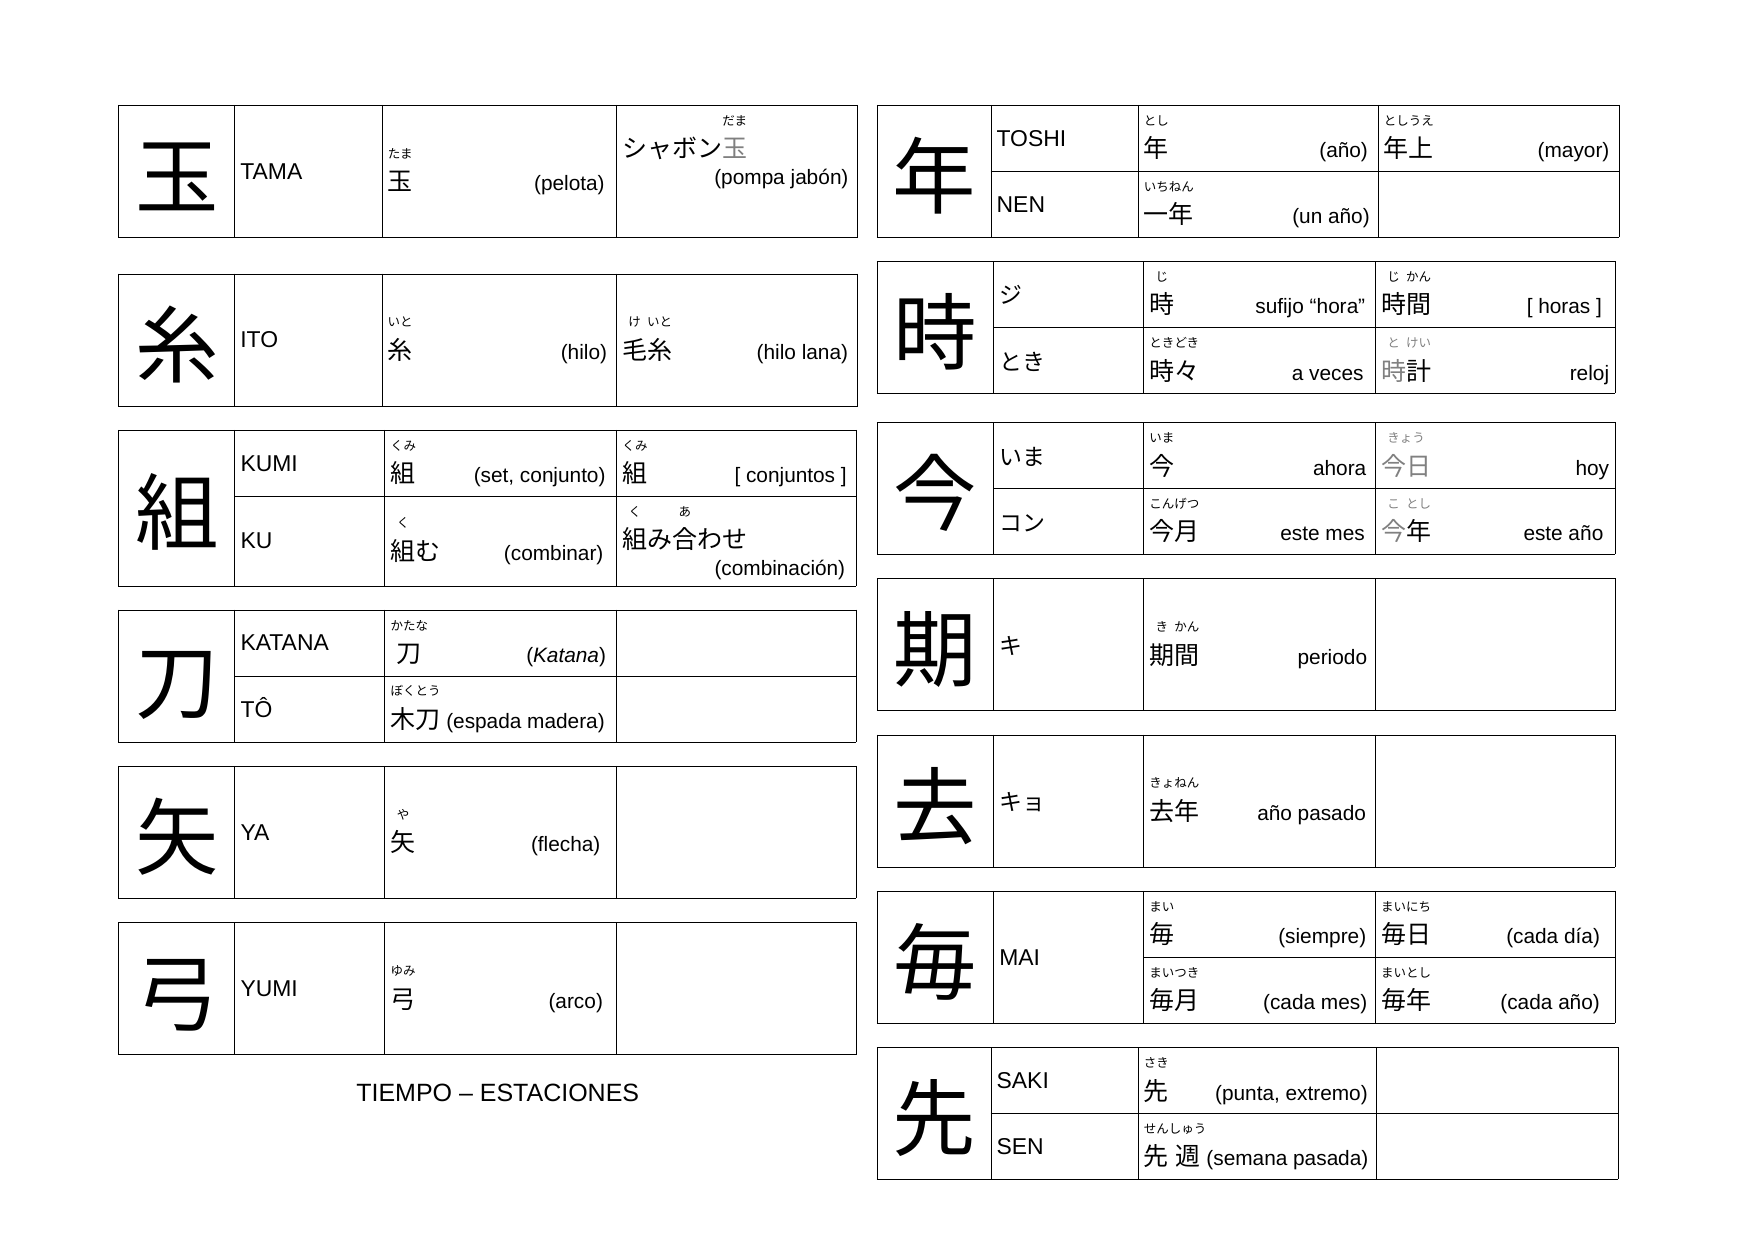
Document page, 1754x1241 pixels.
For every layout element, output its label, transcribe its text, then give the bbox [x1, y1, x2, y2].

table_header 先 [878, 1048, 991, 1179]
text TIEMPO – ESTACIONES [118, 1078, 877, 1107]
table_header TOSHI [992, 106, 1138, 171]
table_cell [1377, 1114, 1618, 1179]
table_header キ [994, 579, 1143, 710]
table_header TAMA [235, 106, 382, 237]
table_header 去きょ年ねん año pasado [1144, 736, 1375, 867]
table_header 毎 [878, 892, 993, 1023]
table_header 矢や (flecha) [385, 767, 616, 898]
table_header MAI [994, 892, 1143, 1023]
table_header 組 [119, 431, 234, 586]
table_header YA [235, 767, 384, 898]
table_cell [617, 677, 856, 742]
table_header 矢 [119, 767, 234, 898]
table_header 今 [878, 423, 993, 554]
table_header 今いま ahora [1144, 423, 1375, 488]
table_cell 今こん月げつ este mes [1144, 489, 1375, 554]
table_header 去 [878, 736, 993, 867]
table_header ITO [235, 275, 382, 406]
table_header 年とし (año) [1139, 106, 1378, 171]
table_header KUMI [235, 431, 384, 496]
table_header 毎まい日にち (cada día) [1376, 892, 1615, 957]
table_header KATANA [235, 611, 384, 676]
table_header 毎まい (siempre) [1144, 892, 1375, 957]
table_cell [1379, 172, 1619, 237]
table_header 先さき (punta, extremo) [1139, 1048, 1376, 1113]
table_cell TÔ [235, 677, 384, 742]
table_header 組くみ (set, conjunto) [385, 431, 616, 496]
table_cell 時とき々どき a veces [1144, 328, 1375, 393]
table_cell とき [994, 328, 1143, 393]
table_cell 毎まい年とし (cada año) [1376, 958, 1615, 1023]
table_header 期き間かん periodo [1144, 579, 1375, 710]
table_header [617, 767, 856, 898]
table_header 年とし上うえ (mayor) [1379, 106, 1619, 171]
table_cell NEN [992, 172, 1138, 237]
table_header 毛け糸いと (hilo lana) [617, 275, 857, 406]
table_header [617, 611, 856, 676]
table_header [1376, 579, 1615, 710]
table_header 刀かたな (Katana) [385, 611, 616, 676]
table_header 刀 [119, 611, 234, 742]
table_header ジ [994, 262, 1143, 327]
table_header 弓 [119, 923, 234, 1054]
table_cell コン [994, 489, 1143, 554]
table_header キョ [994, 736, 1143, 867]
table_cell 木ぼく刀とう (espada madera) [385, 677, 616, 742]
table_header [1376, 736, 1615, 867]
table_header 時じ間かん [ horas ] [1376, 262, 1615, 327]
table_cell SEN [992, 1114, 1138, 1179]
table_header いま [994, 423, 1143, 488]
table_cell 先せん週しゅう(semana pasada) [1139, 1114, 1376, 1179]
table_cell 組くむ (combinar) [385, 497, 616, 586]
table_header 今日きょう hoy [1376, 423, 1615, 488]
table_header 玉 [119, 106, 234, 237]
table_header 時 [878, 262, 993, 393]
table_header 弓ゆみ (arco) [385, 923, 616, 1054]
table_header 年 [878, 106, 991, 237]
table_header [617, 923, 856, 1054]
table_header YUMI [235, 923, 384, 1054]
table_header シャボン玉だま (pompa jabón) [617, 106, 857, 237]
table_cell 一いち年ねん (un año) [1139, 172, 1378, 237]
table_header 期 [878, 579, 993, 710]
table_header 組くみ [ conjuntos ] [617, 431, 856, 496]
table_cell 毎まい月つき (cada mes) [1144, 958, 1375, 1023]
table_header SAKI [992, 1048, 1138, 1113]
table_cell 時と計けい reloj [1376, 328, 1615, 393]
table_header [1377, 1048, 1618, 1113]
table_header 糸 [119, 275, 234, 406]
table_cell 組くみ合あわせ (combinación) [617, 497, 856, 586]
table_cell 今こ年とし este año [1376, 489, 1615, 554]
table_header 玉たま (pelota) [383, 106, 616, 237]
table_cell KU [235, 497, 384, 586]
table_header 時じ sufijo “hora” [1144, 262, 1375, 327]
table_header 糸いと (hilo) [383, 275, 616, 406]
